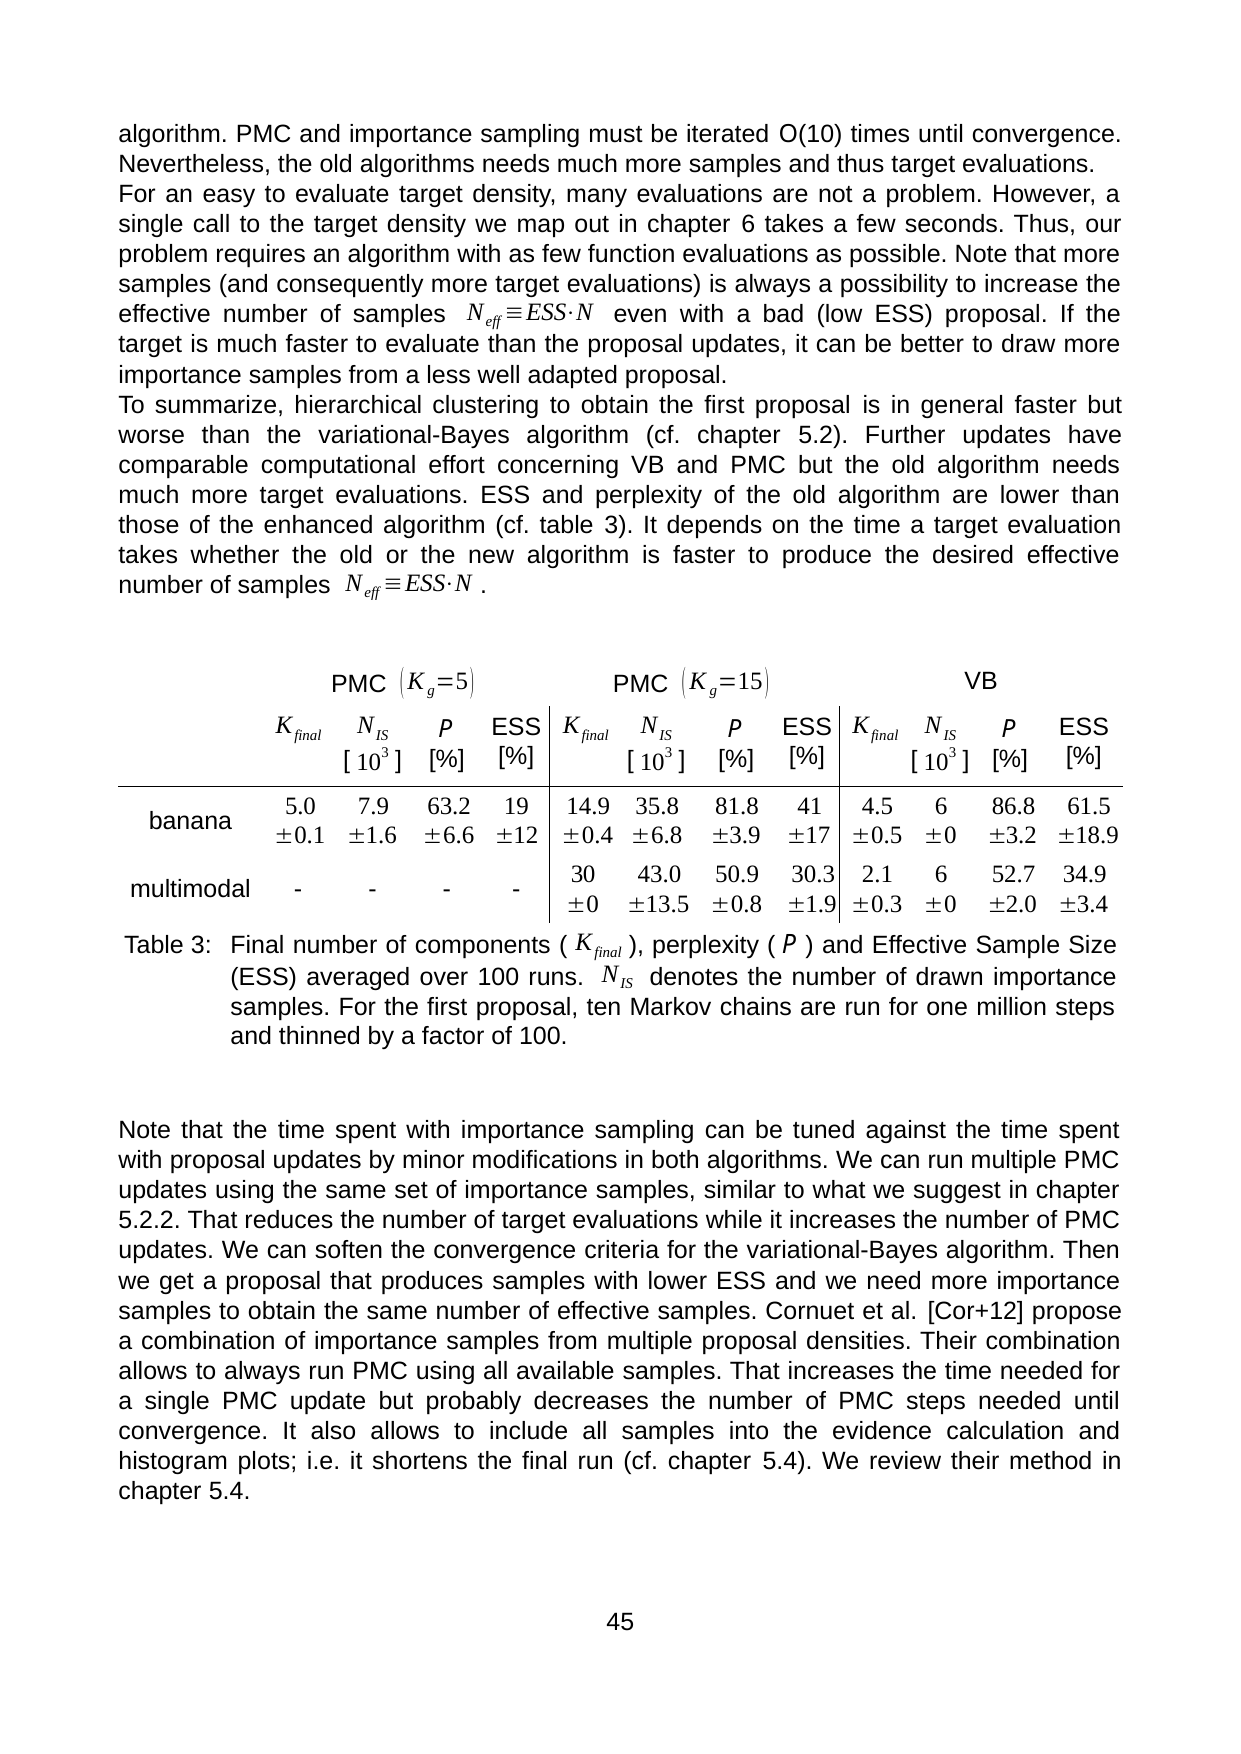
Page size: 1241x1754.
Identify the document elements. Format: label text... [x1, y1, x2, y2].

table_cell [%] [697, 706, 775, 781]
table_cell multimodal [118, 855, 262, 923]
table_cell [840, 781, 904, 786]
table_cell [975, 855, 1044, 923]
table_cell [262, 787, 334, 855]
text algorithm. PMC and importance sampling must be iterated O(10) times until convergence. Nevertheless, the old algorithms needs much more samples and thus target evaluations. [118, 118, 1122, 178]
text For an easy to evaluate target density, many evaluations are not a problem. However, a single call to the target density we map out in chapter 6 takes a few seconds. Thus, our problem requires an algorithm with as few function evaluations as possible. Note that more samples (and consequently more target evaluations) is always a possibility to increase the effective number of samples even with a bad (low ESS) proposal. If the target is much faster to evaluate than the proposal updates, it can be better to draw more importance samples from a less well adapted proposal. [118, 178, 1122, 389]
table_header PMC [549, 660, 839, 706]
table_cell [904, 781, 975, 786]
table_cell [840, 706, 904, 781]
table_cell [975, 787, 1044, 855]
table_header PMC [262, 660, 549, 706]
table_cell [775, 855, 839, 923]
table_cell [] [615, 706, 697, 781]
table_cell [904, 855, 975, 923]
text Note that the time spent with importance sampling can be tuned against the time spent with proposal updates by minor modifications in both algorithms. We can run multiple PMC updates using the same set of importance samples, similar to what we suggest in chapter 5.2.2. That reduces the number of target evaluations while it increases the number of PMC updates. We can soften the convergence criteria for the variational-Bayes algorithm. Then we get a proposal that produces samples with lower ESS and we need more importance samples to obtain the same number of effective samples. Cornuet et al. [Cor+12] propose a combination of importance samples from multiple proposal densities. Their combination allows to always run PMC using all available samples. That increases the time needed for a single PMC update but probably decreases the number of PMC steps needed until convergence. It also allows to include all samples into the evidence calculation and histogram plots; i.e. it shortens the final run (cf. chapter 5.4). We review their method in chapter 5.4. [118, 1114, 1122, 1506]
table_cell [775, 781, 839, 786]
table_cell [262, 706, 334, 781]
table_cell [483, 781, 549, 786]
table_cell [] [334, 706, 411, 781]
table_cell [%] [411, 706, 482, 781]
table_cell [615, 855, 697, 923]
table_cell [411, 781, 482, 786]
table_cell [] [904, 706, 975, 781]
table_cell [615, 781, 697, 786]
table_cell [840, 855, 904, 923]
table_cell Table 3: Final number of components (), perplexity () and Effective Sample Size (ESS) averaged over 100 runs. denotes the number of drawn importance samples. For the first proposal, ten Markov chains are run for one million steps and thinned by a factor of 100. [118, 923, 1123, 1114]
table_cell [118, 781, 262, 786]
table_cell - [411, 855, 482, 923]
table_header [118, 660, 262, 706]
table_cell [%] [975, 706, 1044, 781]
table_cell [775, 787, 839, 855]
text To summarize, hierarchical clustering to obtain the first proposal is in general faster but worse than the variational-Bayes algorithm (cf. chapter 5.2). Further updates have comparable computational effort concerning VB and PMC but the old algorithm needs much more target evaluations. ESS and perplexity of the old algorithm are lower than those of the enhanced algorithm (cf. table 3). It depends on the time a target evaluation takes whether the old or the new algorithm is faster to produce the desired effective number of samples . [118, 389, 1122, 600]
table_cell banana [118, 787, 262, 855]
table_cell [550, 781, 615, 786]
table_cell [550, 855, 615, 923]
table_header VB [839, 660, 1123, 706]
table_cell ESS [%] [775, 706, 839, 781]
table_cell [334, 781, 411, 786]
table_cell [1045, 855, 1123, 923]
table_cell [550, 706, 615, 781]
table_cell ESS [%] [1045, 706, 1123, 781]
table_cell [411, 787, 482, 855]
table_cell - [262, 855, 334, 923]
table_cell [697, 781, 775, 786]
table_cell [1045, 787, 1123, 855]
table_cell [840, 787, 904, 855]
table_cell [904, 787, 975, 855]
table_cell [975, 781, 1044, 786]
table_cell [615, 787, 697, 855]
table_cell [697, 855, 775, 923]
table_cell [118, 706, 262, 781]
table_cell - [334, 855, 411, 923]
table_cell [334, 787, 411, 855]
table_cell [262, 781, 334, 786]
table_cell ESS [%] [483, 706, 549, 781]
table_cell [550, 787, 615, 855]
table_cell [697, 787, 775, 855]
table_cell [483, 787, 549, 855]
table_cell - [483, 855, 549, 923]
table_cell [1045, 781, 1123, 786]
